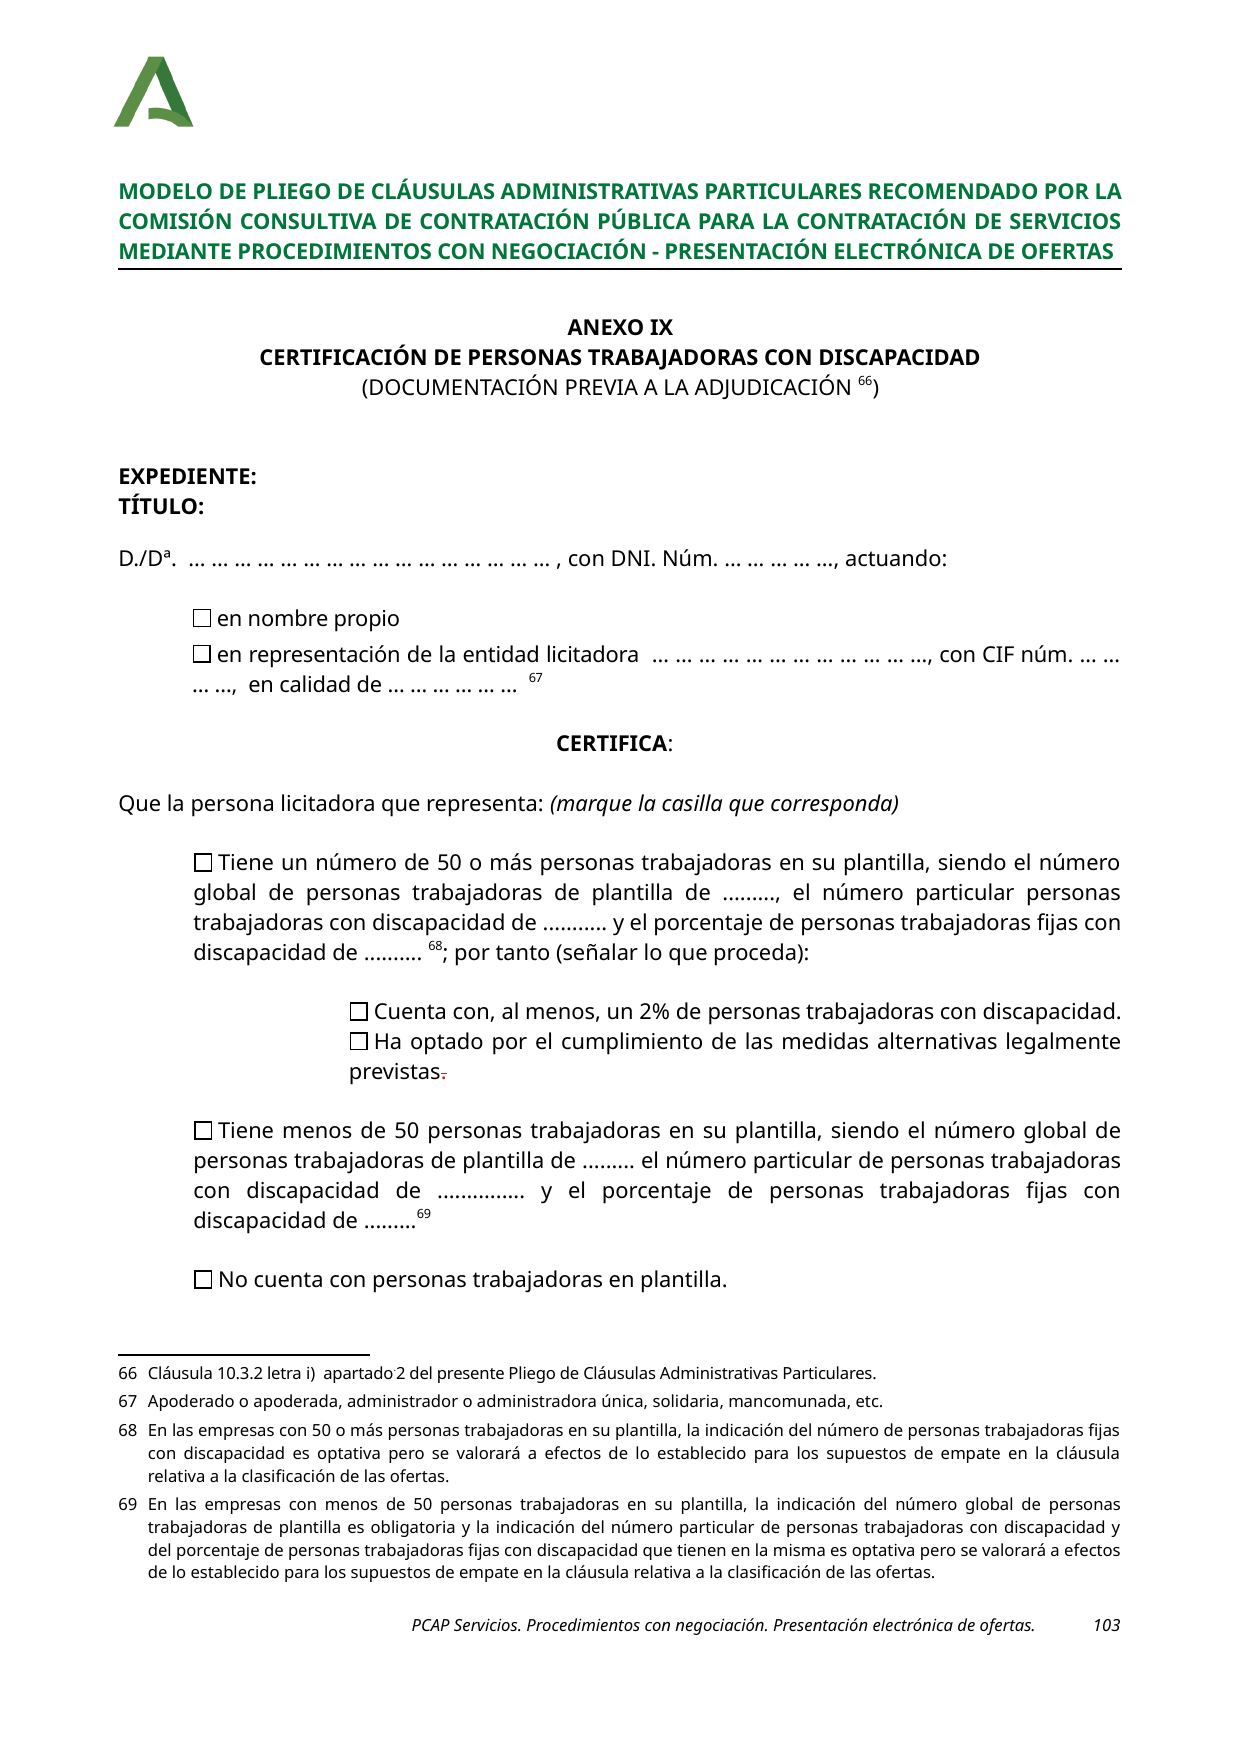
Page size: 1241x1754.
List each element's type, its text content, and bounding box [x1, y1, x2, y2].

text Cláusula 10.3.2 letra i) apartado.2 del presente Pliego de Cláusulas Administrativas Particulares. [118, 1361, 1122, 1384]
list Cuenta con, al menos, un 2% de personas trabajadoras con discapacidad. [311, 996, 1122, 1026]
text ANEXO IX [118, 312, 1122, 342]
list Tiene menos de 50 personas trabajadoras en su plantilla, siendo el número global de personas trabajadoras de plantilla de ......... el número particular de personas trabajadoras con discapacidad de ............... y el porcentaje de personas trabajadoras fijas con discapacidad de ......... [156, 1116, 1122, 1235]
text Que la persona licitadora que representa: (marque la casilla que corresponda) [118, 788, 1122, 818]
list Ha optado por el cumplimiento de las medidas alternativas legalmente previstas. [311, 1026, 1122, 1086]
picture [109, 52, 198, 131]
list Tiene un número de 50 o más personas trabajadoras en su plantilla, siendo el número global de personas trabajadoras de plantilla de ........., el número particular personas trabajadoras con discapacidad de ........... y el porcentaje de personas trabajadoras fijas con discapacidad de .......... ; por tanto (señalar lo que proceda): [156, 847, 1122, 967]
text (DOCUMENTACIÓN PREVIA A LA ADJUDICACIÓN ) [118, 372, 1122, 402]
text D./Dª. … … … … … … … … … … … … … … … … , con DNI. Núm. … … … … …, actuando: [118, 543, 1122, 573]
list No cuenta con personas trabajadoras en plantilla. [156, 1264, 1122, 1294]
text CERTIFICACIÓN DE PERSONAS TRABAJADORAS CON DISCAPACIDAD [118, 342, 1122, 372]
text CERTIFICA: [118, 728, 1122, 758]
text Apoderado o apoderada, administrador o administradora única, solidaria, mancomunada, etc. [118, 1390, 1122, 1413]
list En las empresas con 50 o más personas trabajadoras en su plantilla, la indicación del número de personas trabajadoras fijas con discapacidad es optativa pero se valorará a efectos de lo establecido para los supuestos de empate en la cláusula relativa a la clasificación de las ofertas. [118, 1419, 1122, 1487]
text EXPEDIENTE: [118, 461, 1122, 491]
list En las empresas con menos de 50 personas trabajadoras en su plantilla, la indicación del número global de personas trabajadoras de plantilla es obligatoria y la indicación del número particular de personas trabajadoras con discapacidad y del porcentaje de personas trabajadoras fijas con discapacidad que tienen en la misma es optativa pero se valorará a efectos de lo establecido para los supuestos de empate en la cláusula relativa a la clasificación de las ofertas. [118, 1493, 1122, 1584]
text MODELO DE PLIEGO DE CLÁUSULAS ADMINISTRATIVAS PARTICULARES RECOMENDADO POR LA COMISIÓN CONSULTIVA DE CONTRATACIÓN PÚBLICA PARA LA CONTRATACIÓN DE SERVICIOS MEDIANTE PROCEDIMIENTOS CON NEGOCIACIÓN - PRESENTACIÓN ELECTRÓNICA DE OFERTAS [118, 176, 1122, 268]
text TÍTULO: [118, 491, 1122, 521]
text en representación de la entidad licitadora … … … … … … … … … … … …, con CIF núm. … … … …, en calidad de … … … … … … [192, 639, 1122, 698]
text en nombre propio [192, 603, 1122, 633]
